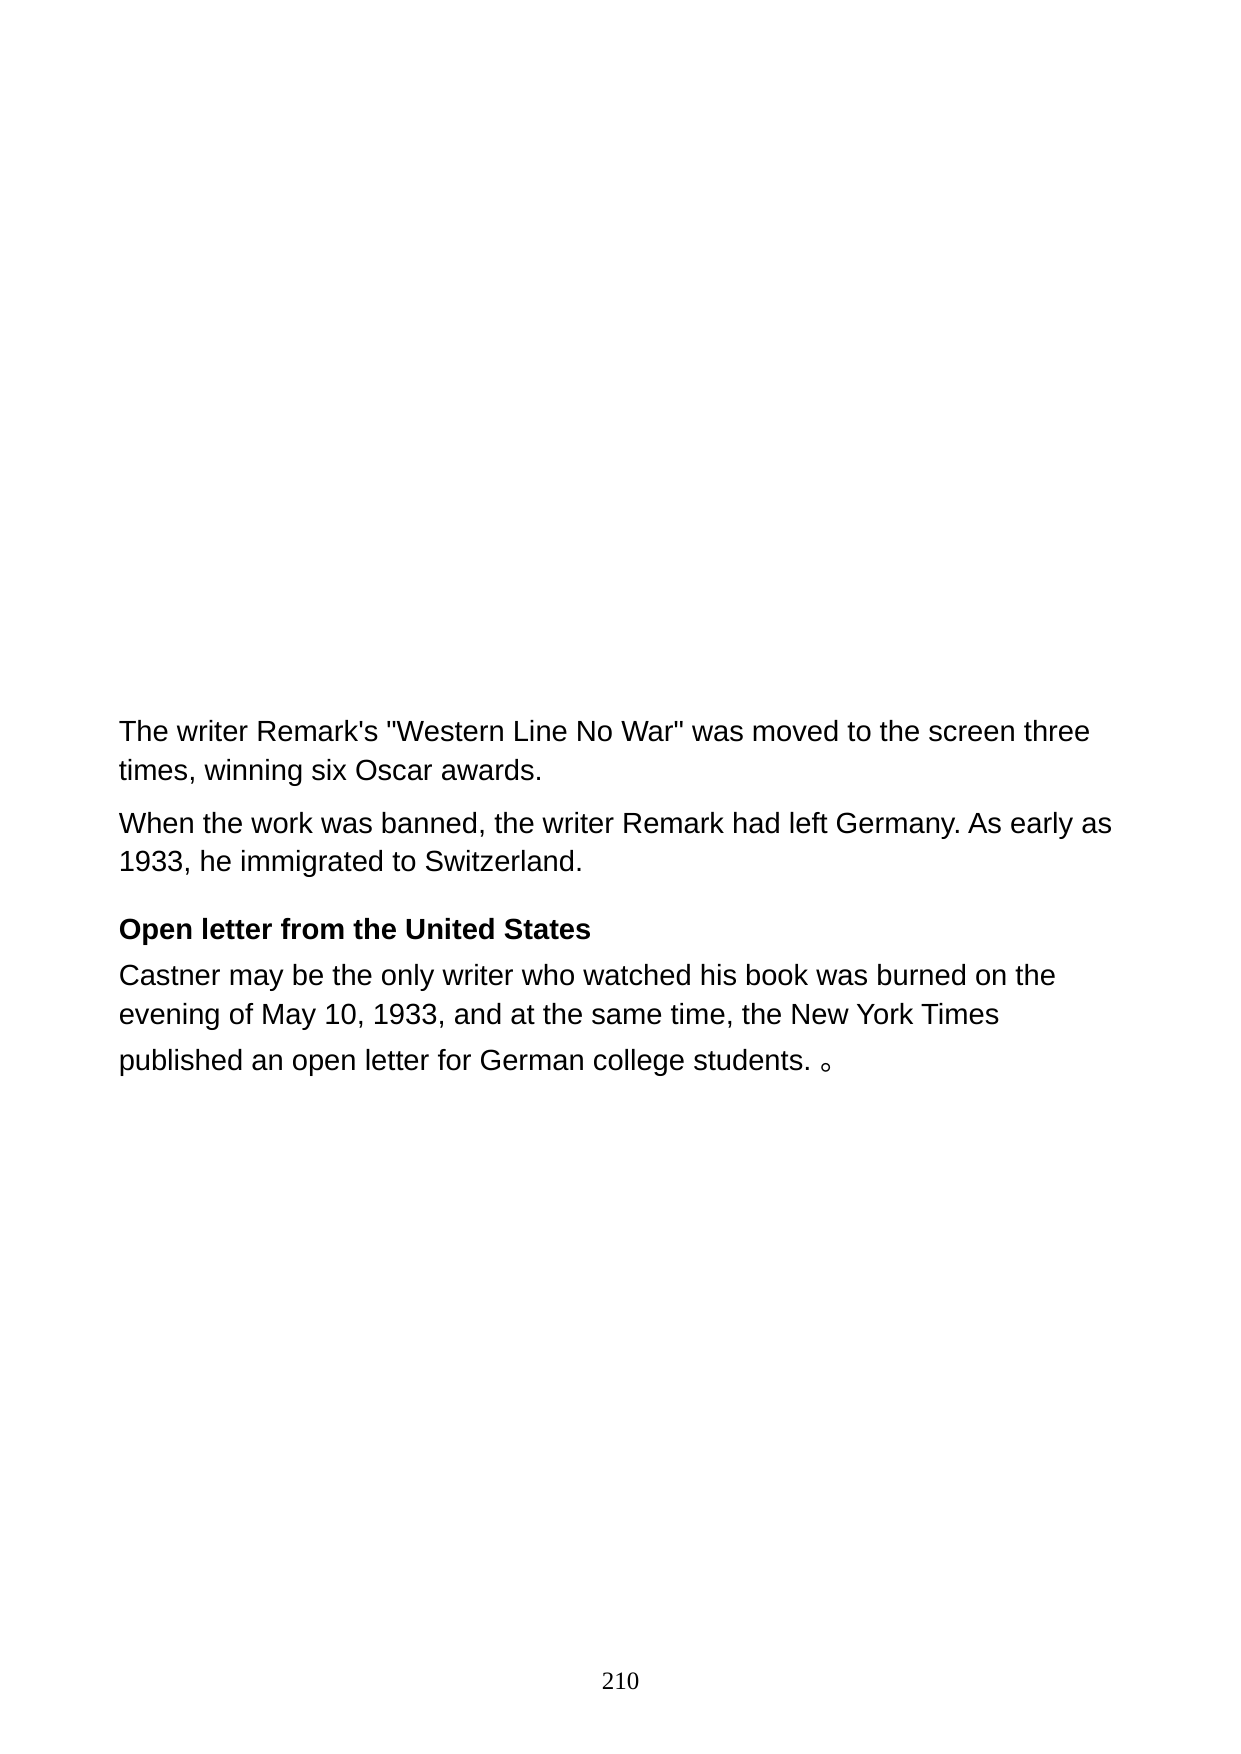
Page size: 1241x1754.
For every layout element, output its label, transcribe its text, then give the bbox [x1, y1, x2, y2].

text The writer Remark's "Western Line No War" was moved to the screen three times, winning six Oscar awards. [118, 118, 1122, 786]
text Castner may be the only writer who watched his book was burned on the evening of May 10, 1933, and at the same time, the New York Times published an open letter for German college students. 。 [118, 958, 1122, 1079]
subtitle Open letter from the United States [118, 912, 1122, 946]
text When the work was banned, the writer Remark had left Germany. As early as 1933, he immigrated to Switzerland. [118, 806, 1122, 878]
